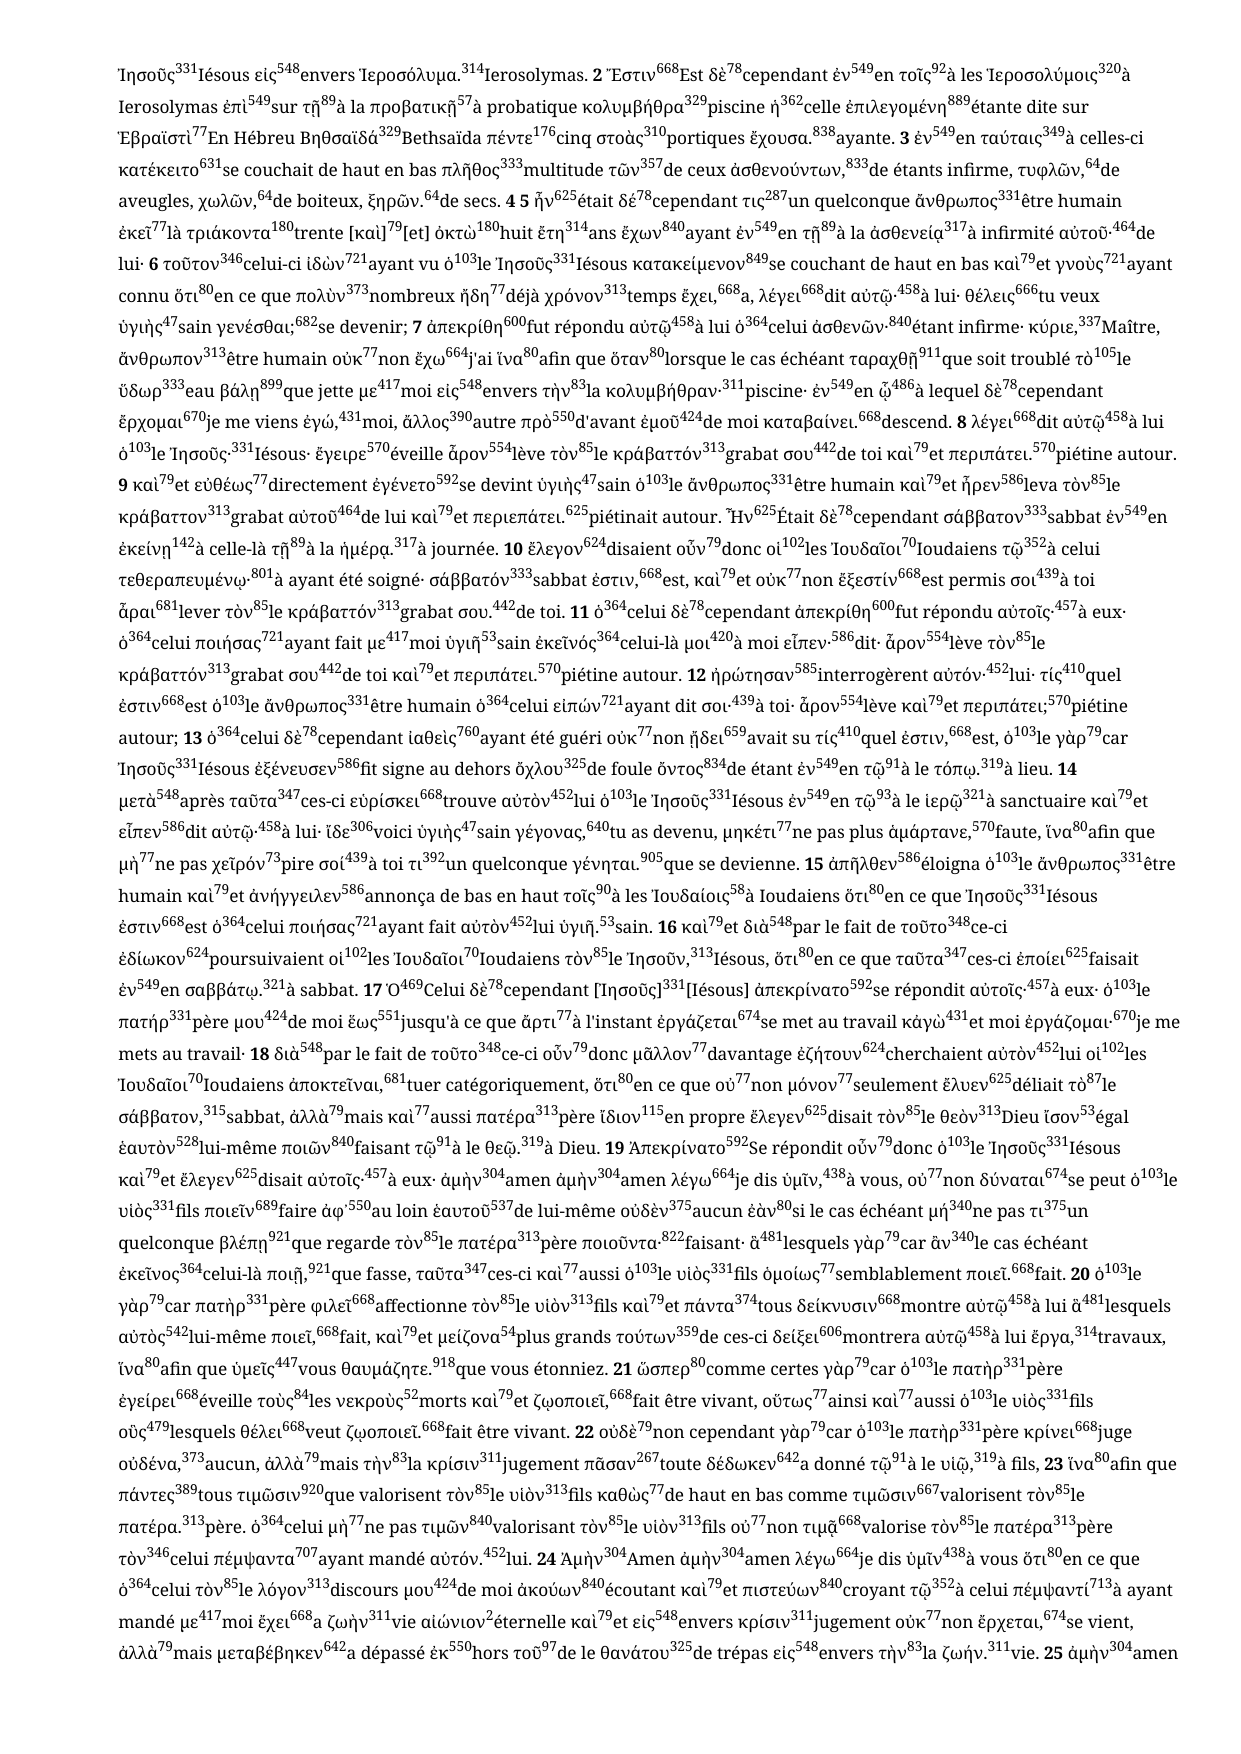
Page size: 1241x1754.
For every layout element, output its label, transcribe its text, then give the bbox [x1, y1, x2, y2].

text 1 Μετὰ548Après ταῦτα347ces-ci ἦν625était ἑορτὴ329fête τῶν96de les Ἰουδαίων64de Ioudaiens καὶ79et ἀνέβη586monta Ἰησοῦς331Iésous εἰς548envers Ἱεροσόλυμα.314Ierosolymas. 2 Ἔστιν668Est δὲ78cependant ἐν549en τοῖς92à les Ἱεροσολύμοις320à Ierosolymas ἐπὶ549sur τῇ89à la προβατικῇ57à probatique κολυμβήθρα329piscine ἡ362celle ἐπιλεγομένη889étante dite sur Ἑβραϊστὶ77En Hébreu Βηθσαϊδά329Bethsaïda πέντε176cinq στοὰς310portiques ἔχουσα.838ayante. 3 ἐν549en ταύταις349à celles-ci κατέκειτο631se couchait de haut en bas πλῆθος333multitude τῶν357de ceux ἀσθενούντων,833de étants infirme, τυφλῶν,64de aveugles, χωλῶν,64de boiteux, ξηρῶν.64de secs. 4 5 ἦν625était δέ78cependant τις287un quelconque ἄνθρωπος331être humain ἐκεῖ77là τριάκοντα180trente [καὶ]79[et] ὀκτὼ180huit ἔτη314ans ἔχων840ayant ἐν549en τῇ89à la ἀσθενείᾳ317à infirmité αὐτοῦ·464de lui· 6 τοῦτον346celui-ci ἰδὼν721ayant vu ὁ103le Ἰησοῦς331Iésous κατακείμενον849se couchant de haut en bas καὶ79et γνοὺς721ayant connu ὅτι80en ce que πολὺν373nombreux ἤδη77déjà χρόνον313temps ἔχει,668a, λέγει668dit αὐτῷ·458à lui· θέλεις666tu veux ὑγιὴς47sain γενέσθαι;682se devenir; 7 ἀπεκρίθη600fut répondu αὐτῷ458à lui ὁ364celui ἀσθενῶν·840étant infirme· κύριε,337Maître, ἄνθρωπον313être humain οὐκ77non ἔχω664j'ai ἵνα80afin que ὅταν80lorsque le cas échéant ταραχθῇ911que soit troublé τὸ105le ὕδωρ333eau βάλῃ899que jette με417moi εἰς548envers τὴν83la κολυμβήθραν·311piscine· ἐν549en ᾧ486à lequel δὲ78cependant ἔρχομαι670je me viens ἐγώ,431moi, ἄλλος390autre πρὸ550d'avant ἐμοῦ424de moi καταβαίνει.668descend. 8 λέγει668dit αὐτῷ458à lui ὁ103le Ἰησοῦς·331Iésous· ἔγειρε570éveille ἆρον554lève τὸν85le κράβαττόν313grabat σου442de toi καὶ79et περιπάτει.570piétine autour. 9 καὶ79et εὐθέως77directement ἐγένετο592se devint ὑγιὴς47sain ὁ103le ἄνθρωπος331être humain καὶ79et ἦρεν586leva τὸν85le κράβαττον313grabat αὐτοῦ464de lui καὶ79et περιεπάτει.625piétinait autour. Ἦν625Était δὲ78cependant σάββατον333sabbat ἐν549en ἐκείνῃ142à celle-là τῇ89à la ἡμέρᾳ.317à journée. 10 ἔλεγον624disaient οὖν79donc οἱ102les Ἰουδαῖοι70Ioudaiens τῷ352à celui τεθεραπευμένῳ·801à ayant été soigné· σάββατόν333sabbat ἐστιν,668est, καὶ79et οὐκ77non ἔξεστίν668est permis σοι439à toi ἆραι681lever τὸν85le κράβαττόν313grabat σου.442de toi. 11 ὁ364celui δὲ78cependant ἀπεκρίθη600fut répondu αὐτοῖς·457à eux· ὁ364celui ποιήσας721ayant fait με417moi ὑγιῆ53sain ἐκεῖνός364celui-là μοι420à moi εἶπεν·586dit· ἆρον554lève τὸν85le κράβαττόν313grabat σου442de toi καὶ79et περιπάτει.570piétine autour. 12 ἠρώτησαν585interrogèrent αὐτόν·452lui· τίς410quel ἐστιν668est ὁ103le ἄνθρωπος331être humain ὁ364celui εἰπών721ayant dit σοι·439à toi· ἆρον554lève καὶ79et περιπάτει;570piétine autour; 13 ὁ364celui δὲ78cependant ἰαθεὶς760ayant été guéri οὐκ77non ᾔδει659avait su τίς410quel ἐστιν,668est, ὁ103le γὰρ79car Ἰησοῦς331Iésous ἐξένευσεν586fit signe au dehors ὄχλου325de foule ὄντος834de étant ἐν549en τῷ91à le τόπῳ.319à lieu. 14 μετὰ548après ταῦτα347ces-ci εὑρίσκει668trouve αὐτὸν452lui ὁ103le Ἰησοῦς331Iésous ἐν549en τῷ93à le ἱερῷ321à sanctuaire καὶ79et εἶπεν586dit αὐτῷ·458à lui· ἴδε306voici ὑγιὴς47sain γέγονας,640tu as devenu, μηκέτι77ne pas plus ἁμάρτανε,570faute, ἵνα80afin que μὴ77ne pas χεῖρόν73pire σοί439à toi τι392un quelconque γένηται.905que se devienne. 15 ἀπῆλθεν586éloigna ὁ103le ἄνθρωπος331être humain καὶ79et ἀνήγγειλεν586annonça de bas en haut τοῖς90à les Ἰουδαίοις58à Ioudaiens ὅτι80en ce que Ἰησοῦς331Iésous ἐστιν668est ὁ364celui ποιήσας721ayant fait αὐτὸν452lui ὑγιῆ.53sain. 16 καὶ79et διὰ548par le fait de τοῦτο348ce-ci ἐδίωκον624poursuivaient οἱ102les Ἰουδαῖοι70Ioudaiens τὸν85le Ἰησοῦν,313Iésous, ὅτι80en ce que ταῦτα347ces-ci ἐποίει625faisait ἐν549en σαββάτῳ.321à sabbat. 17 Ὁ469Celui δὲ78cependant [Ἰησοῦς]331[Iésous] ἀπεκρίνατο592se répondit αὐτοῖς·457à eux· ὁ103le πατήρ331père μου424de moi ἕως551jusqu'à ce que ἄρτι77à l'instant ἐργάζεται674se met au travail κἀγὼ431et moi ἐργάζομαι·670je me mets au travail· 18 διὰ548par le fait de τοῦτο348ce-ci οὖν79donc μᾶλλον77davantage ἐζήτουν624cherchaient αὐτὸν452lui οἱ102les Ἰουδαῖοι70Ioudaiens ἀποκτεῖναι,681tuer catégoriquement, ὅτι80en ce que οὐ77non μόνον77seulement ἔλυεν625déliait τὸ87le σάββατον,315sabbat, ἀλλὰ79mais καὶ77aussi πατέρα313père ἴδιον115en propre ἔλεγεν625disait τὸν85le θεὸν313Dieu ἴσον53égal ἑαυτὸν528lui-même ποιῶν840faisant τῷ91à le θεῷ.319à Dieu. 19 Ἀπεκρίνατο592Se répondit οὖν79donc ὁ103le Ἰησοῦς331Iésous καὶ79et ἔλεγεν625disait αὐτοῖς·457à eux· ἀμὴν304amen ἀμὴν304amen λέγω664je dis ὑμῖν,438à vous, οὐ77non δύναται674se peut ὁ103le υἱὸς331fils ποιεῖν689faire ἀφ᾽550au loin ἑαυτοῦ537de lui-même οὐδὲν375aucun ἐὰν80si le cas échéant μή340ne pas τι375un quelconque βλέπῃ921que regarde τὸν85le πατέρα313père ποιοῦντα·822faisant· ἃ481lesquels γὰρ79car ἂν340le cas échéant ἐκεῖνος364celui-là ποιῇ,921que fasse, ταῦτα347ces-ci καὶ77aussi ὁ103le υἱὸς331fils ὁμοίως77semblablement ποιεῖ.668fait. 20 ὁ103le γὰρ79car πατὴρ331père φιλεῖ668affectionne τὸν85le υἱὸν313fils καὶ79et πάντα374tous δείκνυσιν668montre αὐτῷ458à lui ἃ481lesquels αὐτὸς542lui-même ποιεῖ,668fait, καὶ79et μείζονα54plus grands τούτων359de ces-ci δείξει606montrera αὐτῷ458à lui ἔργα,314travaux, ἵνα80afin que ὑμεῖς447vous θαυμάζητε.918que vous étonniez. 21 ὥσπερ80comme certes γὰρ79car ὁ103le πατὴρ331père ἐγείρει668éveille τοὺς84les νεκροὺς52morts καὶ79et ζῳοποιεῖ,668fait être vivant, οὕτως77ainsi καὶ77aussi ὁ103le υἱὸς331fils οὓς479lesquels θέλει668veut ζῳοποιεῖ.668fait être vivant. 22 οὐδὲ79non cependant γὰρ79car ὁ103le πατὴρ331père κρίνει668juge οὐδένα,373aucun, ἀλλὰ79mais τὴν83la κρίσιν311jugement πᾶσαν267toute δέδωκεν642a donné τῷ91à le υἱῷ,319à fils, 23 ἵνα80afin que πάντες389tous τιμῶσιν920que valorisent τὸν85le υἱὸν313fils καθὼς77de haut en bas comme τιμῶσιν667valorisent τὸν85le πατέρα.313père. ὁ364celui μὴ77ne pas τιμῶν840valorisant τὸν85le υἱὸν313fils οὐ77non τιμᾷ668valorise τὸν85le πατέρα313père τὸν346celui πέμψαντα707ayant mandé αὐτόν.452lui. 24 Ἀμὴν304Amen ἀμὴν304amen λέγω664je dis ὑμῖν438à vous ὅτι80en ce que ὁ364celui τὸν85le λόγον313discours μου424de moi ἀκούων840écoutant καὶ79et πιστεύων840croyant τῷ352à celui πέμψαντί713à ayant mandé με417moi ἔχει668a ζωὴν311vie αἰώνιον2éternelle καὶ79et εἰς548envers κρίσιν311jugement οὐκ77non ἔρχεται,674se vient, ἀλλὰ79mais μεταβέβηκεν642a dépassé ἐκ550hors τοῦ97de le θανάτου325de trépas εἰς548envers τὴν83la ζωήν.311vie. 25 ἀμὴν304amen ἀμὴν304amen λέγω664je dis ὑμῖν438à vous ὅτι80en ce que ἔρχεται674se vient ὥρα329heure καὶ79et νῦν77maintenant ἐστιν668est ὅτε77lorsque οἱ102les νεκροὶ70morts ἀκούσουσιν605écouteront τῆς95de la φωνῆς323de voix τοῦ97de le υἱοῦ325de fils τοῦ97de le θεοῦ325de Dieu καὶ79et οἱ363ceux ἀκούσαντες720ayants écoutés ζήσουσιν.605vivront. 26 ὥσπερ80comme certes γὰρ79car ὁ103le πατὴρ331père ἔχει668a ζωὴν311vie ἐν549en ἑαυτῷ,533à lui-même, οὕτως77ainsi καὶ77aussi τῷ91à le υἱῷ319à fils ἔδωκεν586donna ζωὴν311vie ἔχειν689avoir ἐν549en ἑαυτῷ.533à lui-même. 27 καὶ79et ἐξουσίαν311autorité ἔδωκεν586donna αὐτῷ458à lui κρίσιν311jugement ποιεῖν,689faire, ὅτι80en ce que υἱὸς331fils ἀνθρώπου325de être humain ἐστίν.668est. 28 μὴ77ne pas θαυμάζετε569étonnez τοῦτο,348ce-ci, ὅτι80en ce que ἔρχεται674se vient ὥρα329heure ἐν549en ᾗ484à laquelle πάντες286tous οἱ363ceux ἐν549en τοῖς92à les μνημείοις320à mémoriaux ἀκούσουσιν605écouteront τῆς95de la φωνῆς323de voix αὐτοῦ464de lui 29 καὶ79et ἐκπορεύσονται611se iront au dehors οἱ363ceux τὰ86les ἀγαθὰ54bons ποιήσαντες720ayants faits εἰς548envers ἀνάστασιν311redressement ζωῆς,323de vie, οἱ363ceux δὲ78cependant τὰ86les φαῦλα54dérisoires πράξαντες720ayants pratiqués εἰς548envers ἀνάστασιν311redressement κρίσεως.323de jugement. 30 Οὐ77Non δύναμαι670je me puis ἐγὼ431moi ποιεῖν689faire ἀπ᾽550au loin ἐμαυτοῦ511de moi-même οὐδέν·375aucun· καθὼς77de haut en bas comme ἀκούω664j'écoute κρίνω,664je juge, καὶ79et ἡ101la κρίσις329jugement ἡ101la ἐμὴ229mienne δικαία45juste ἐστίν,668est, ὅτι80en ce que οὐ77non ζητῶ664je cherche τὸ87le θέλημα315volonté τὸ87le ἐμὸν220mien ἀλλὰ79mais τὸ87le θέλημα315volonté τοῦ358de celui πέμψαντός716de ayant mandé με.417moi. 31 Ἐὰν80Si le cas échéant ἐγὼ431moi μαρτυρῶ917que je témoigne περὶ550autour ἐμαυτοῦ,511de moi-même, ἡ101la μαρτυρία329témoignation μου424de moi οὐκ77non ἔστιν668est ἀληθής·45vrai· 32 ἄλλος390autre ἐστὶν668est ὁ364celui μαρτυρῶν840témoignant περὶ550autour ἐμοῦ,424de moi, καὶ79et οἶδα638j'ai su ὅτι80en ce que ἀληθής45vrai ἐστιν668est ἡ101la μαρτυρία329témoignation ἣν478laquelle μαρτυρεῖ668témoigne περὶ550autour ἐμοῦ.424de moi. 33 ὑμεῖς447vous ἀπεστάλκατε639vous avez envoyé πρὸς548vers Ἰωάννην,313Ioannes, καὶ79et μεμαρτύρηκεν642a témoigné τῇ89à la ἀληθείᾳ·317à vérité· 34 ἐγὼ431moi δὲ78cependant οὐ77non παρὰ550à côté ἀνθρώπου325de être humain τὴν83la μαρτυρίαν311témoignation λαμβάνω,664je prends, ἀλλὰ79mais ταῦτα347ces-ci λέγω664je dis ἵνα80afin que ὑμεῖς447vous σωθῆτε.908que vous soyez sauvé. 35 ἐκεῖνος364celui-là ἦν625était ὁ103le λύχνος331chandelle ὁ364celui καιόμενος891étant allumé καὶ79et φαίνων,840apparaissant en lumière, ὑμεῖς447vous δὲ78cependant ἠθελήσατε583vous voulûtes ἀγαλλιαθῆναι683être exulté πρὸς548vers ὥραν311heure ἐν549en τῷ93à le φωτὶ321à lumière αὐτοῦ.464de lui. 36 Ἐγὼ431Moi δὲ78cependant ἔχω664j'ai τὴν83la μαρτυρίαν311témoignation μείζω30plus grande τοῦ97de le Ἰωάννου·325de Ioannes· τὰ104les γὰρ79car ἔργα332travaux ἃ481lesquels δέδωκέν642a donné μοι420à moi ὁ103le πατὴρ331père ἵνα80afin que τελειώσω895que je perfectionne αὐτά,453eux, αὐτὰ157mêmes τὰ104les ἔργα332travaux ἃ481lesquels ποιῶ664je fais μαρτυρεῖ668témoigne περὶ550autour ἐμοῦ424de moi ὅτι80en ce que ὁ103le πατήρ331père με417moi ἀπέσταλκεν.642a envoyé. 37 καὶ79et ὁ103le πέμψας721ayant mandé με417moi πατὴρ331père ἐκεῖνος364celui-là μεμαρτύρηκεν642a témoigné περὶ550autour ἐμοῦ.424de moi. οὔτε79ni φωνὴν311voix αὐτοῦ464de lui πώποτε77jamais à un moment ἀκηκόατε639vous avez écouté οὔτε79ni εἶδος315aspect αὐτοῦ464de lui ἑωράκατε,639vous avez vu, 38 καὶ79et τὸν85le λόγον313discours αὐτοῦ464de lui οὐκ77non ἔχετε665vous avez ἐν549en ὑμῖν438à vous μένοντα,822restant, ὅτι80en ce que ὃν480lequel ἀπέστειλεν586envoya ἐκεῖνος,364celui-là, τούτῳ352à celui-ci ὑμεῖς447vous οὐ77non πιστεύετε.665vous croyez. 39 ἐραυνᾶτε665vous scrutez τὰς82les γραφάς,310graphes, ὅτι80en ce que ὑμεῖς447vous δοκεῖτε665vous estimez ἐν549en αὐταῖς455à elles ζωὴν311vie αἰώνιον2éternelle ἔχειν·689avoir· καὶ79et ἐκεῖναί361celles-là εἰσιν667sont αἱ361celles μαρτυροῦσαι837témoignantes περὶ550autour ἐμοῦ·424de moi· 40 καὶ79et οὐ77non θέλετε665vous voulez ἐλθεῖν681venir πρός548vers με417moi ἵνα80afin que ζωὴν311vie ἔχητε.918que vous ayez. 41 Δόξαν311Gloire παρὰ550à côté ἀνθρώπων324de êtres humains οὐ77non λαμβάνω,664je prends, 42 ἀλλ᾽79mais ἔγνωκα638j'ai connu ὑμᾶς436vous ὅτι80en ce que τὴν83la ἀγάπην311amour τοῦ97de le θεοῦ325de Dieu οὐκ77non ἔχετε665vous avez ἐν549en ἑαυτοῖς.519à vous-mêmes. 43 ἐγὼ431moi ἐλήλυθα638j'ai venu ἐν549en τῷ93à le ὀνόματι321à nom τοῦ97de le πατρός325de père μου,424de moi, καὶ79et οὐ77non λαμβάνετέ665vous prenez με·417moi· ἐὰν80si le cas échéant ἄλλος390autre ἔλθῃ899que vienne ἐν549en τῷ93à le ὀνόματι321à nom τῷ253à le ἰδίῳ,123à en propre, ἐκεῖνον346celui-là λήμψεσθε.609vous vous prendrez. 44 πῶς77comment? δύνασθε671vous vous pouvez ὑμεῖς447vous πιστεῦσαι681croire δόξαν311gloire παρὰ550à côté ἀλλήλων504de les uns les autres λαμβάνοντες,839prenants, καὶ79et τὴν83la δόξαν311gloire τὴν478celle παρὰ550à côté τοῦ97de le μόνου127de seul θεοῦ325de Dieu οὐ77non ζητεῖτε;665vous cherchez; 45 Μὴ77Ne pas δοκεῖτε569estimez ὅτι80en ce que ἐγὼ431moi κατηγορήσω602j'accuserai ὑμῶν441de vous πρὸς548vers τὸν85le πατέρα·313père· ἔστιν668est ὁ364celui κατηγορῶν840accusant ὑμῶν441de vous Μωϋσῆς,331Môusês, εἰς548envers ὃν480lequel ὑμεῖς447vous ἠλπίκατε.639vous avez espéré. 46 εἰ80si γὰρ79car ἐπιστεύετε622vous croyiez Μωϋσεῖ,319à Môusês, ἐπιστεύετε622vous croyiez ἂν340le cas échéant ἐμοί·420à moi· περὶ550autour γὰρ79car ἐμοῦ424de moi ἐκεῖνος364celui-là ἔγραψεν.586grapha. 47 εἰ80si δὲ78cependant τοῖς92à les ἐκείνου358de celui-là γράμμασιν320à lettres οὐ77non πιστεύετε,665vous croyez, πῶς77comment? τοῖς92à les ἐμοῖς225à miens ῥήμασιν320à oraux πιστεύσετε;603vous croirez; [118, 59, 1181, 1665]
